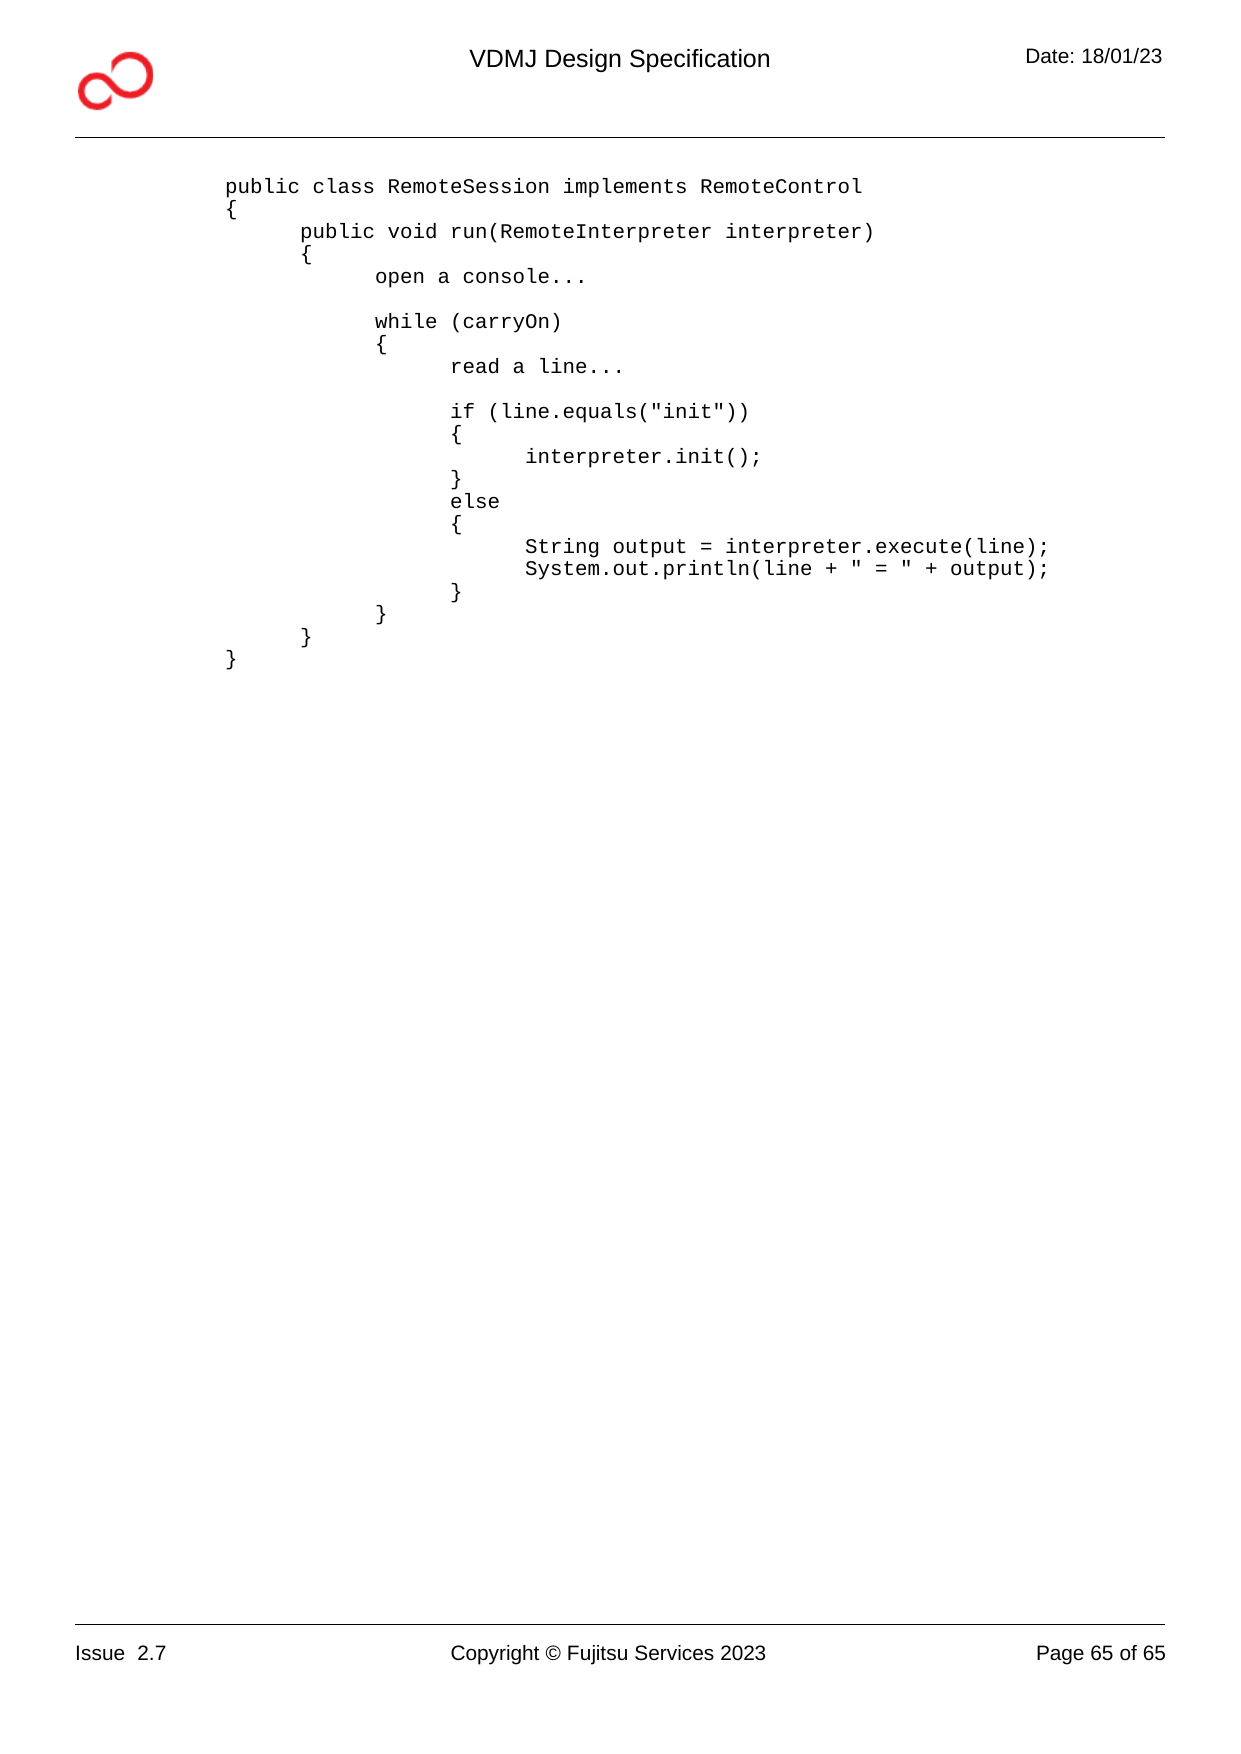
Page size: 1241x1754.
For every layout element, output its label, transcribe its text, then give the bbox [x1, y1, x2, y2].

text } [225, 648, 1165, 670]
text else [225, 490, 1165, 513]
text System.out.println(line + " = " + output); [225, 558, 1165, 580]
picture [78, 44, 153, 120]
text while (carryOn) [225, 310, 1165, 333]
text } [225, 468, 1165, 490]
text interpreter.init(); [225, 445, 1165, 468]
text { [225, 513, 1165, 535]
text read a line... [225, 355, 1165, 378]
text { [225, 423, 1165, 445]
text { [225, 243, 1165, 265]
text public class RemoteSession implements RemoteControl [225, 175, 1165, 198]
text } [225, 580, 1165, 603]
text { [225, 333, 1165, 355]
text } [225, 603, 1165, 625]
text } [225, 625, 1165, 648]
text String output = interpreter.execute(line); [225, 535, 1165, 558]
text public void run(RemoteInterpreter interpreter) [225, 220, 1165, 243]
text { [225, 198, 1165, 220]
text open a console... [225, 265, 1165, 288]
text if (line.equals("init")) [225, 400, 1165, 423]
